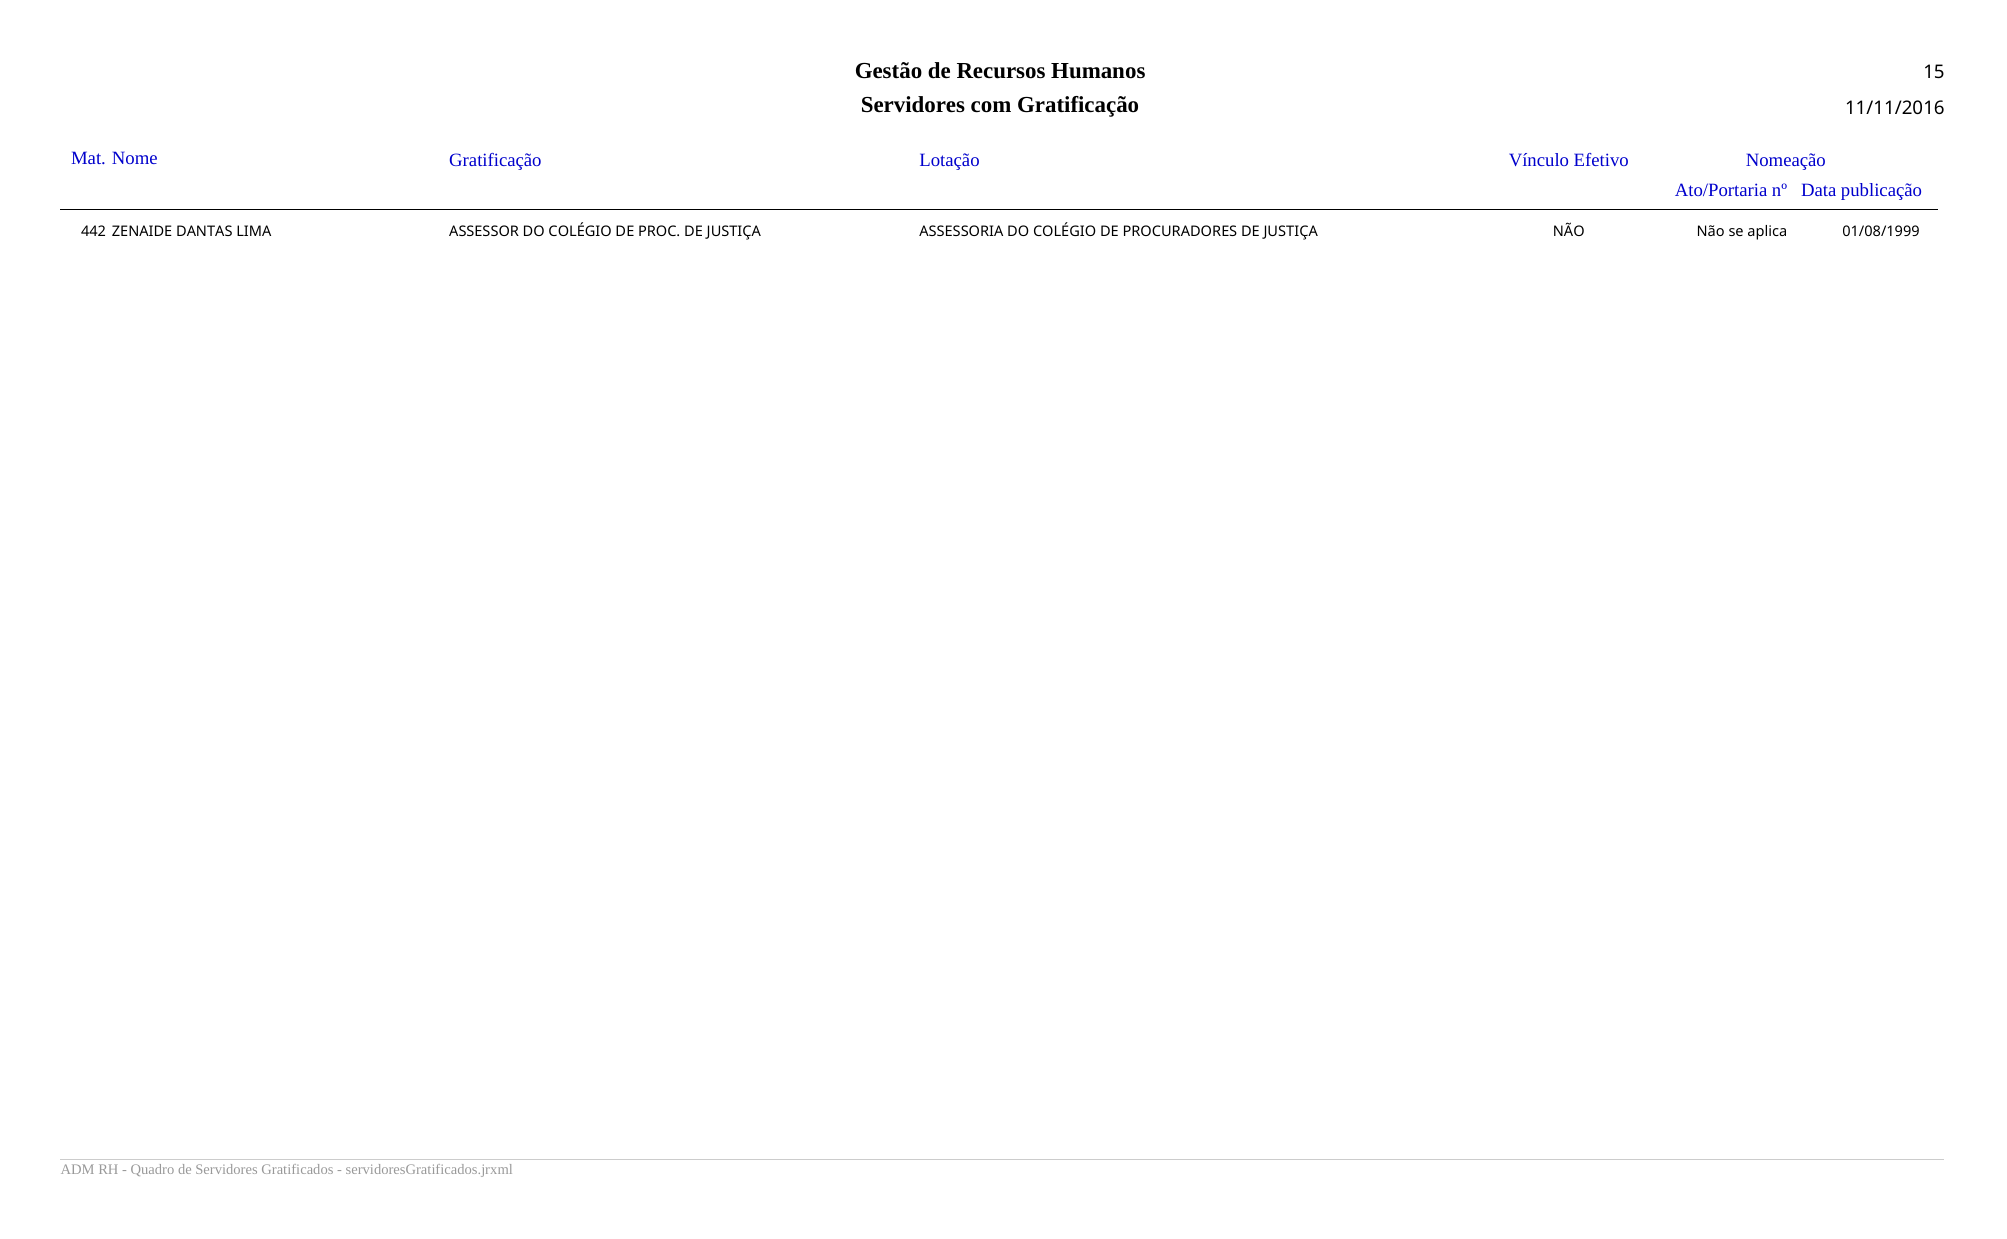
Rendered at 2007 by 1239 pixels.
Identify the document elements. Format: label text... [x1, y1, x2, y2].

table_cell Vínculo Efetivo [1495, 149, 1642, 178]
table_cell [0, 220, 9, 249]
table_cell ASSESSOR DO COLÉGIO DE PROC. DE JUSTIÇA [449, 220, 910, 280]
table_cell Servidores com Gratificação [213, 91, 1787, 123]
table_cell Ato/Portaria nº [1649, 179, 1787, 208]
table_cell Lotação [919, 149, 1486, 178]
table_cell [0, 263, 112, 280]
table_cell [0, 123, 2007, 147]
table_cell [440, 263, 449, 280]
table_cell [0, 280, 2007, 1159]
table_cell [910, 149, 919, 177]
table_cell [0, 179, 1649, 208]
table_cell [1945, 1159, 2007, 1183]
table_cell [0, 211, 2007, 220]
table_cell 15 [1790, 59, 1944, 85]
table_cell [0, 95, 213, 123]
table_cell [1945, 59, 2007, 85]
table_header Nome [112, 147, 199, 177]
table_cell Data publicação [1787, 179, 1922, 208]
table_cell [106, 149, 112, 177]
table_cell ZENAIDE DANTAS LIMA [112, 220, 440, 280]
table_cell 01/08/1999 [1793, 220, 1919, 249]
table_cell [440, 220, 449, 249]
table_cell Nomeação [1649, 149, 1922, 178]
table_cell [1642, 149, 1649, 177]
table_cell [106, 220, 112, 249]
table_cell [910, 220, 919, 249]
table_cell [1486, 220, 1495, 249]
table_cell [1486, 249, 1495, 262]
table_header Mat. [44, 147, 106, 177]
table_cell 11/11/2016 [1790, 95, 1944, 123]
table_cell [440, 249, 449, 262]
table_cell ASSESSORIA DO COLÉGIO DE PROCURADORES DE JUSTIÇA [919, 220, 1486, 280]
table_cell [910, 249, 919, 262]
table_cell [910, 263, 919, 280]
table_cell ADM RH - Quadro de Servidores Gratificados - servidoresGratificados.jrxml [60, 1160, 1944, 1183]
table_cell [1642, 220, 1649, 249]
table_cell [199, 149, 449, 177]
table_cell 442 [9, 220, 106, 249]
table_cell Gratificação [449, 149, 910, 178]
table_cell [0, 1159, 60, 1183]
table_cell [0, 249, 112, 262]
table_cell [1486, 149, 1495, 177]
table_cell Não se aplica [1649, 220, 1787, 249]
table_cell [0, 59, 213, 85]
table_header [0, 0, 2007, 57]
table_cell [1642, 249, 2007, 262]
table_cell [0, 149, 44, 177]
table_cell NÃO [1495, 220, 1642, 262]
table_cell [1787, 220, 1792, 249]
table_cell [1922, 149, 2007, 177]
table_cell [1945, 95, 2007, 123]
table_cell Gestão de Recursos Humanos [213, 57, 1787, 85]
table_cell [1922, 179, 2007, 208]
table_cell [1920, 220, 2007, 249]
table_cell [1486, 263, 2007, 280]
table_cell [0, 85, 2007, 91]
